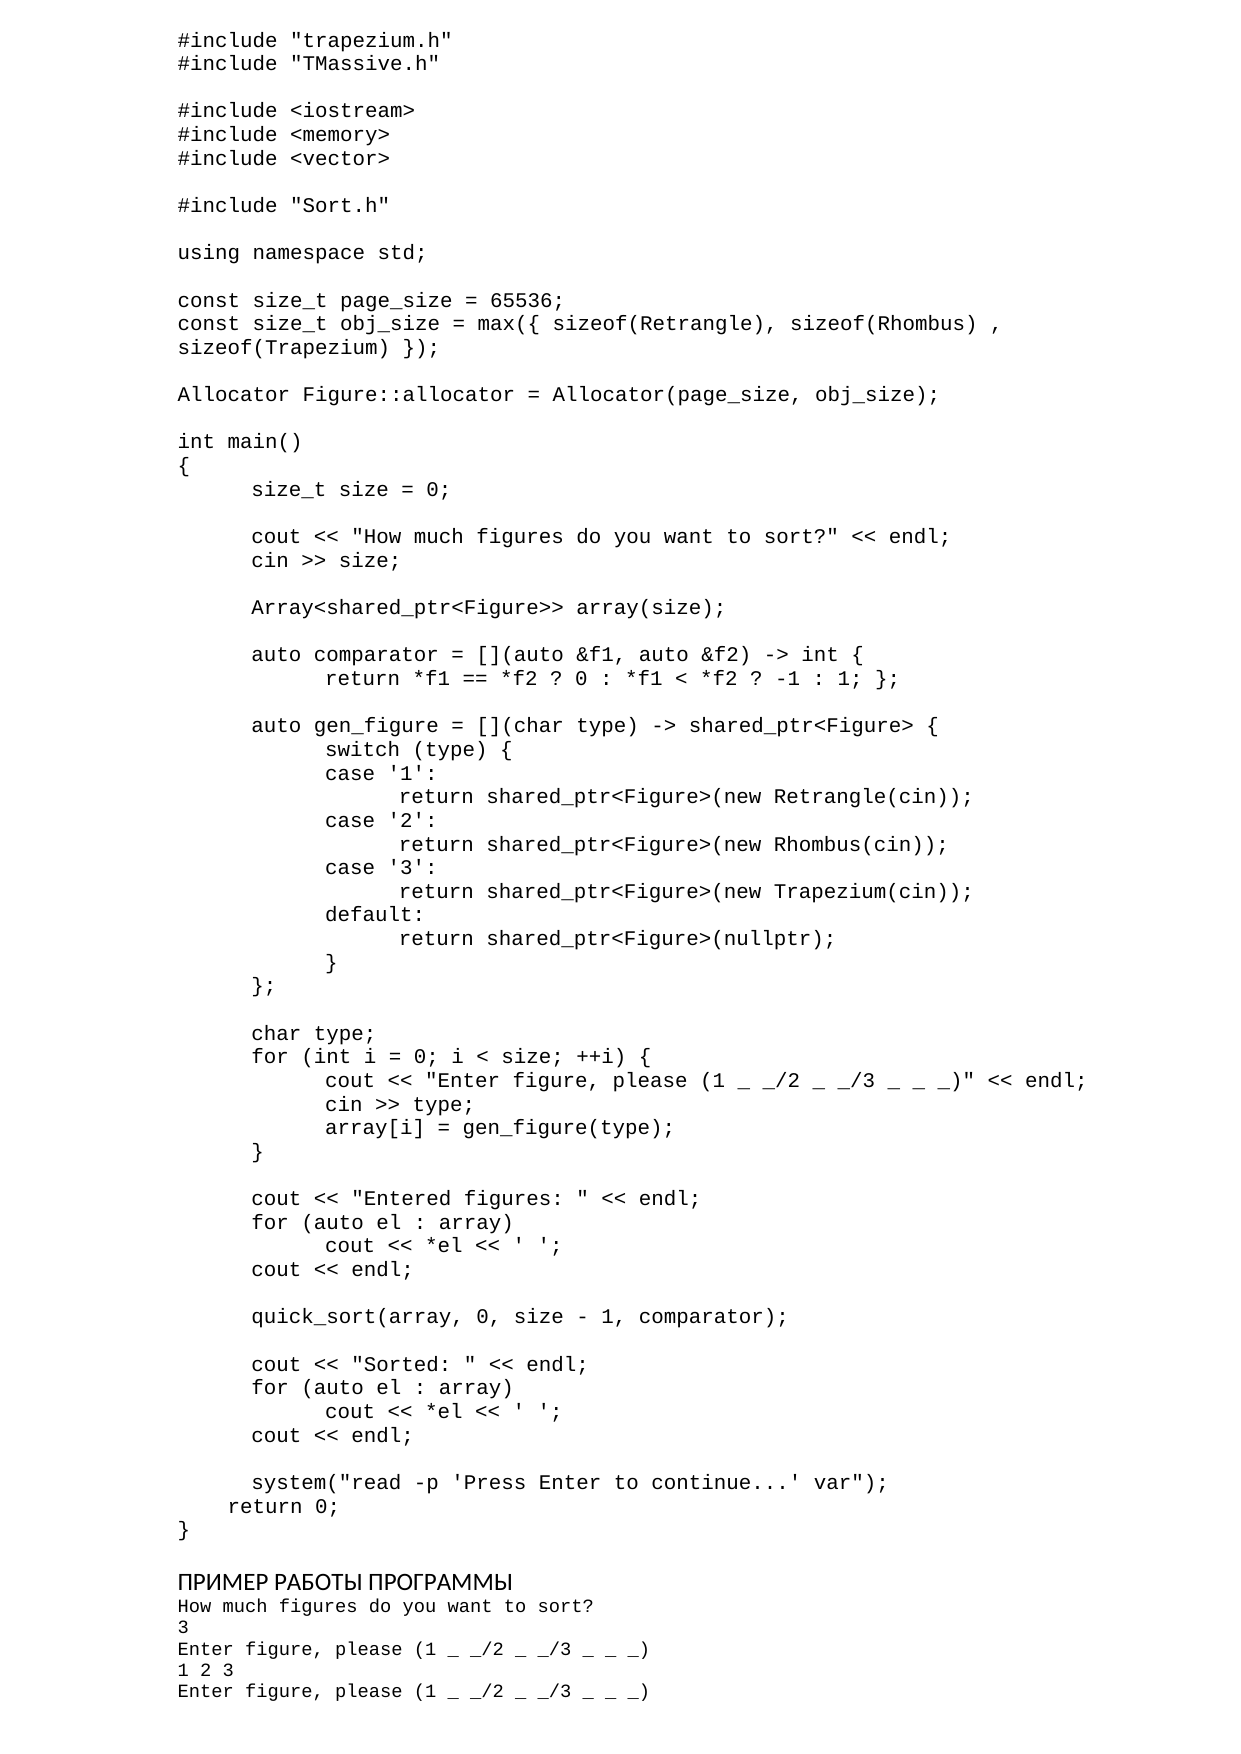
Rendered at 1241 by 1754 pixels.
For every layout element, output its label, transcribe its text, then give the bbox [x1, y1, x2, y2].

text const size_t obj_size = max({ sizeof(Retrangle), sizeof(Rhombus) , sizeof(Trapezium) }); [177, 313, 1152, 361]
text return shared_ptr<Figure>(new Retrangle(cin)); [177, 786, 1152, 810]
text cout << *el << ' '; [177, 1401, 1152, 1425]
text using namespace std; [177, 242, 1152, 266]
text for (auto el : array) [177, 1377, 1152, 1401]
text return shared_ptr<Figure>(nullptr); [177, 928, 1152, 952]
text #include "Sort.h" [177, 195, 1152, 219]
text Enter figure, please (1 _ _/2 _ _/3 _ _ _) [177, 1682, 1152, 1703]
text } [177, 1519, 1152, 1543]
text default: [177, 904, 1152, 928]
text case '3': [177, 857, 1152, 881]
text case '2': [177, 810, 1152, 833]
text 3 [177, 1618, 1152, 1639]
text cout << endl; [177, 1425, 1152, 1448]
text case '1': [177, 763, 1152, 786]
text return *f1 == *f2 ? 0 : *f1 < *f2 ? -1 : 1; }; [177, 668, 1152, 692]
text system("read -p 'Press Enter to continue...' var"); [177, 1472, 1152, 1496]
text int main() [177, 432, 1152, 455]
text ПРИМЕР РАБОТЫ ПРОГРАММЫ [177, 1567, 1152, 1597]
text cin >> size; [177, 550, 1152, 573]
text Allocator Figure::allocator = Allocator(page_size, obj_size); [177, 384, 1152, 408]
text array[i] = gen_figure(type); [177, 1117, 1152, 1141]
text cin >> type; [177, 1094, 1152, 1117]
text How much figures do you want to sort? [177, 1597, 1152, 1618]
text return shared_ptr<Figure>(new Trapezium(cin)); [177, 881, 1152, 904]
text quick_sort(array, 0, size - 1, comparator); [177, 1306, 1152, 1330]
text cout << "Entered figures: " << endl; [177, 1188, 1152, 1212]
text auto comparator = [](auto &f1, auto &f2) -> int { [177, 644, 1152, 668]
text cout << "Enter figure, please (1 _ _/2 _ _/3 _ _ _)" << endl; [177, 1070, 1152, 1094]
text #include <iostream> [177, 101, 1152, 124]
text Enter figure, please (1 _ _/2 _ _/3 _ _ _) [177, 1639, 1152, 1661]
text for (int i = 0; i < size; ++i) { [177, 1046, 1152, 1070]
text #include <memory> [177, 124, 1152, 148]
text 1 2 3 [177, 1661, 1152, 1682]
text size_t size = 0; [177, 479, 1152, 502]
text switch (type) { [177, 739, 1152, 763]
text return shared_ptr<Figure>(new Rhombus(cin)); [177, 833, 1152, 857]
text for (auto el : array) [177, 1212, 1152, 1236]
text #include "trapezium.h" [177, 29, 1152, 53]
text #include "TMassive.h" [177, 53, 1152, 77]
text Array<shared_ptr<Figure>> array(size); [177, 597, 1152, 621]
text cout << *el << ' '; [177, 1236, 1152, 1259]
text char type; [177, 1023, 1152, 1046]
text } [177, 1141, 1152, 1164]
text { [177, 455, 1152, 479]
text cout << endl; [177, 1259, 1152, 1283]
text return 0; [177, 1496, 1152, 1519]
text #include <vector> [177, 148, 1152, 171]
text } [177, 952, 1152, 975]
text cout << "Sorted: " << endl; [177, 1354, 1152, 1377]
text }; [177, 975, 1152, 999]
text const size_t page_size = 65536; [177, 290, 1152, 313]
text cout << "How much figures do you want to sort?" << endl; [177, 526, 1152, 550]
text auto gen_figure = [](char type) -> shared_ptr<Figure> { [177, 715, 1152, 739]
